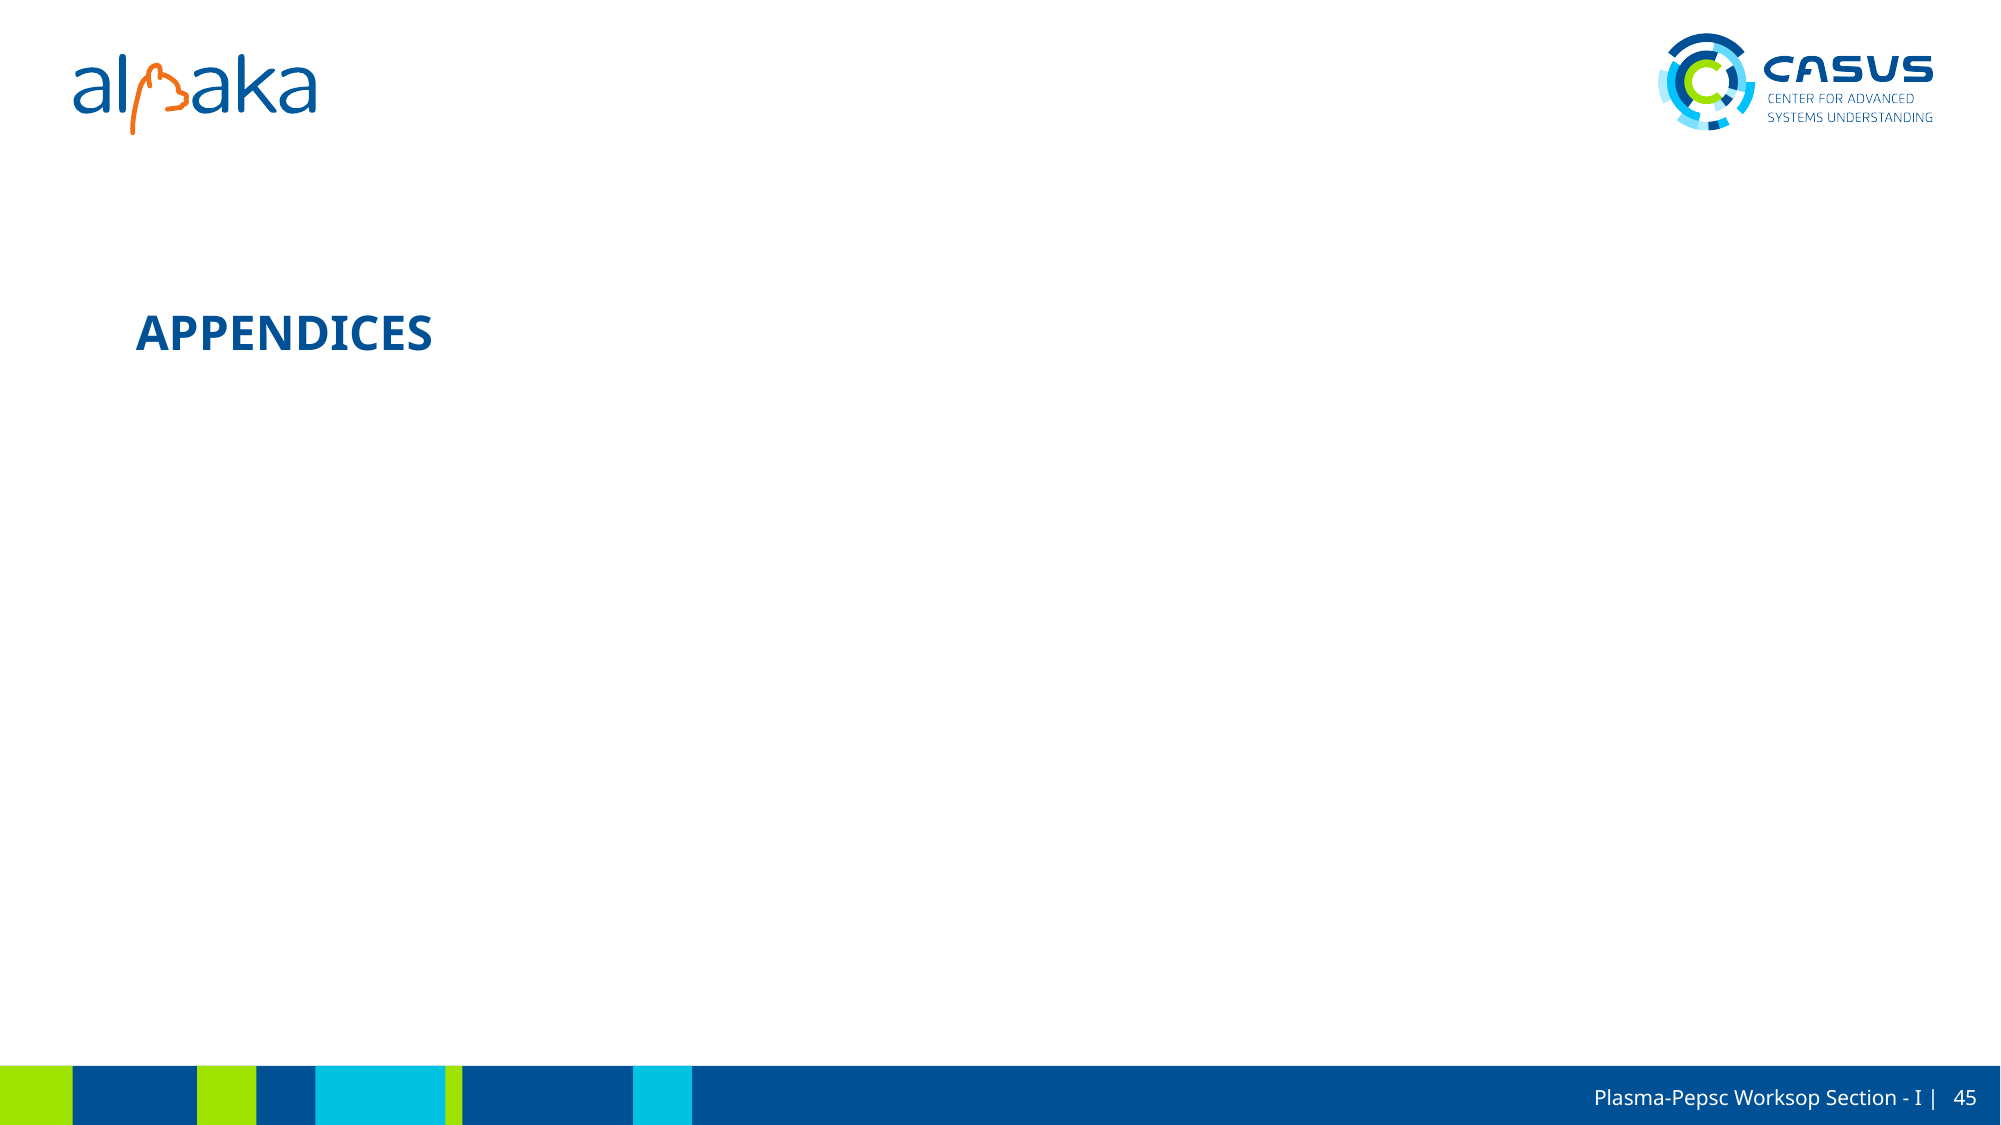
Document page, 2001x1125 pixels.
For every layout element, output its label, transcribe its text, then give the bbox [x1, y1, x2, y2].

picture [72, 53, 317, 136]
picture [1658, 33, 1933, 131]
title APPENDICES [135, 298, 1684, 367]
